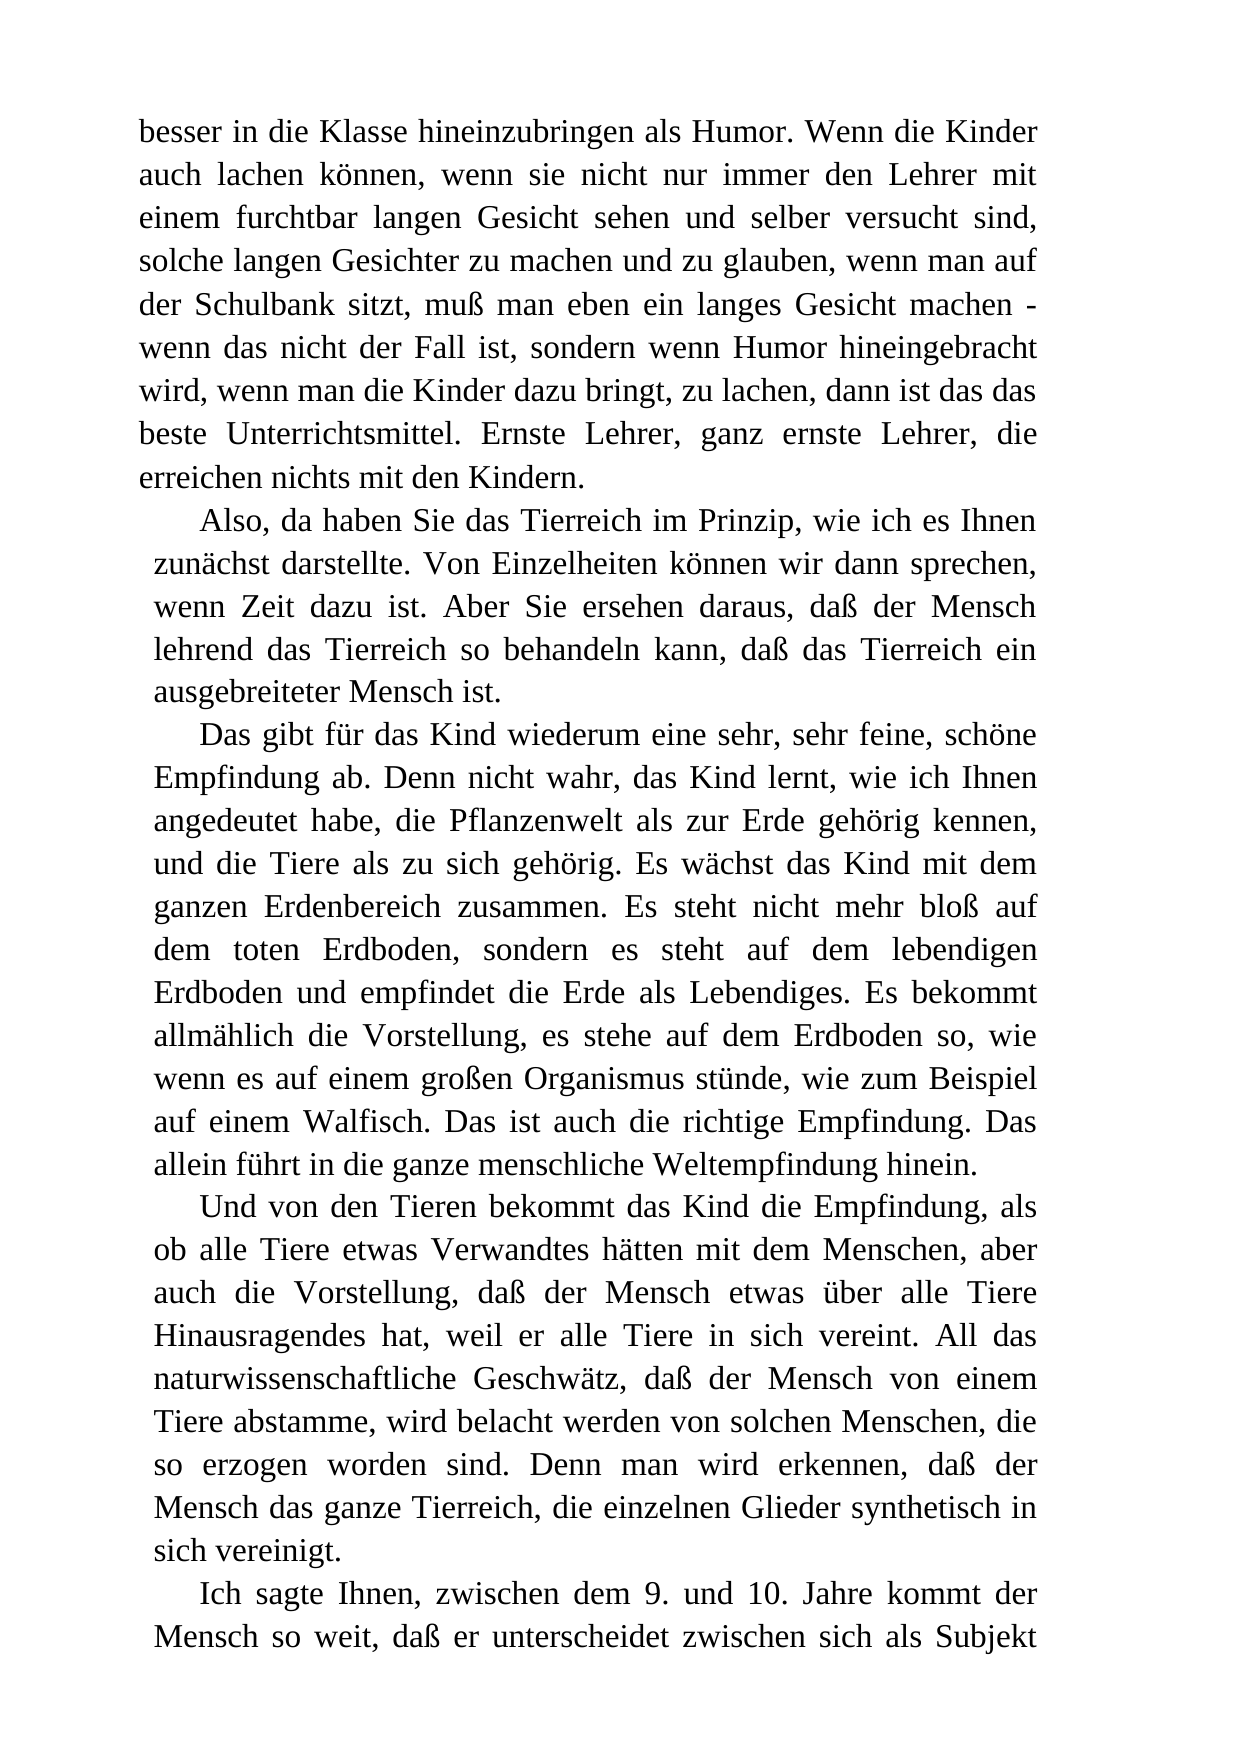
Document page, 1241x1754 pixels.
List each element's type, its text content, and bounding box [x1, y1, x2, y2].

text Ich sagte Ihnen, zwischen dem 9. und 10. Jahre kommt der Mensch so weit, daß er unterscheidet zwischen sich als Subjekt [153, 1573, 1038, 1654]
text Und von den Tieren bekommt das Kind die Empfindung, als ob alle Tiere etwas Verwandtes hätten mit dem Menschen, aber auch die Vorstellung, daß der Mensch etwas über alle Tiere Hinausragendes hat, weil er alle Tiere in sich vereint. All das naturwissenschaftliche Geschwätz, daß der Mensch von einem Tiere abstamme, wird belacht werden von solchen Menschen, die so erzogen worden sind. Denn man wird erkennen, daß der Mensch das ganze Tierreich, die einzelnen Glieder synthetisch in sich vereinigt. [153, 1187, 1038, 1568]
text Also, da haben Sie das Tierreich im Prinzip, wie ich es Ihnen zunächst darstellte. Von Einzelheiten können wir dann sprechen, wenn Zeit dazu ist. Aber Sie ersehen daraus, daß der Mensch lehrend das Tierreich so behandeln kann, daß das Tierreich ein ausgebreiteter Mensch ist. [153, 500, 1038, 710]
text Das gibt für das Kind wiederum eine sehr, sehr feine, schöne Empfindung ab. Denn nicht wahr, das Kind lernt, wie ich Ihnen angedeutet habe, die Pflanzenwelt als zur Erde gehörig kennen, und die Tiere als zu sich gehörig. Es wächst das Kind mit dem ganzen Erdenbereich zusammen. Es steht nicht mehr bloß auf dem toten Erdboden, sondern es steht auf dem lebendigen Erdboden und empfindet die Erde als Lebendiges. Es bekommt allmählich die Vorstellung, es stehe auf dem Erdboden so, wie wenn es auf einem großen Organismus stünde, wie zum Beispiel auf einem Walfisch. Das ist auch die richtige Empfindung. Das allein führt in die ganze menschliche Weltempfindung hinein. [153, 715, 1038, 1182]
text besser in die Klasse hineinzubringen als Humor. Wenn die Kinder auch lachen können, wenn sie nicht nur immer den Lehrer mit einem furchtbar langen Gesicht sehen und selber versucht sind, solche langen Gesichter zu machen und zu glauben, wenn man auf der Schulbank sitzt, muß man eben ein langes Gesicht machen - wenn das nicht der Fall ist, sondern wenn Humor hineingebracht wird, wenn man die Kinder dazu bringt, zu lachen, dann ist das das beste Unterrichtsmittel. Ernste Lehrer, ganz ernste Lehrer, die erreichen nichts mit den Kindern. [139, 111, 1038, 495]
